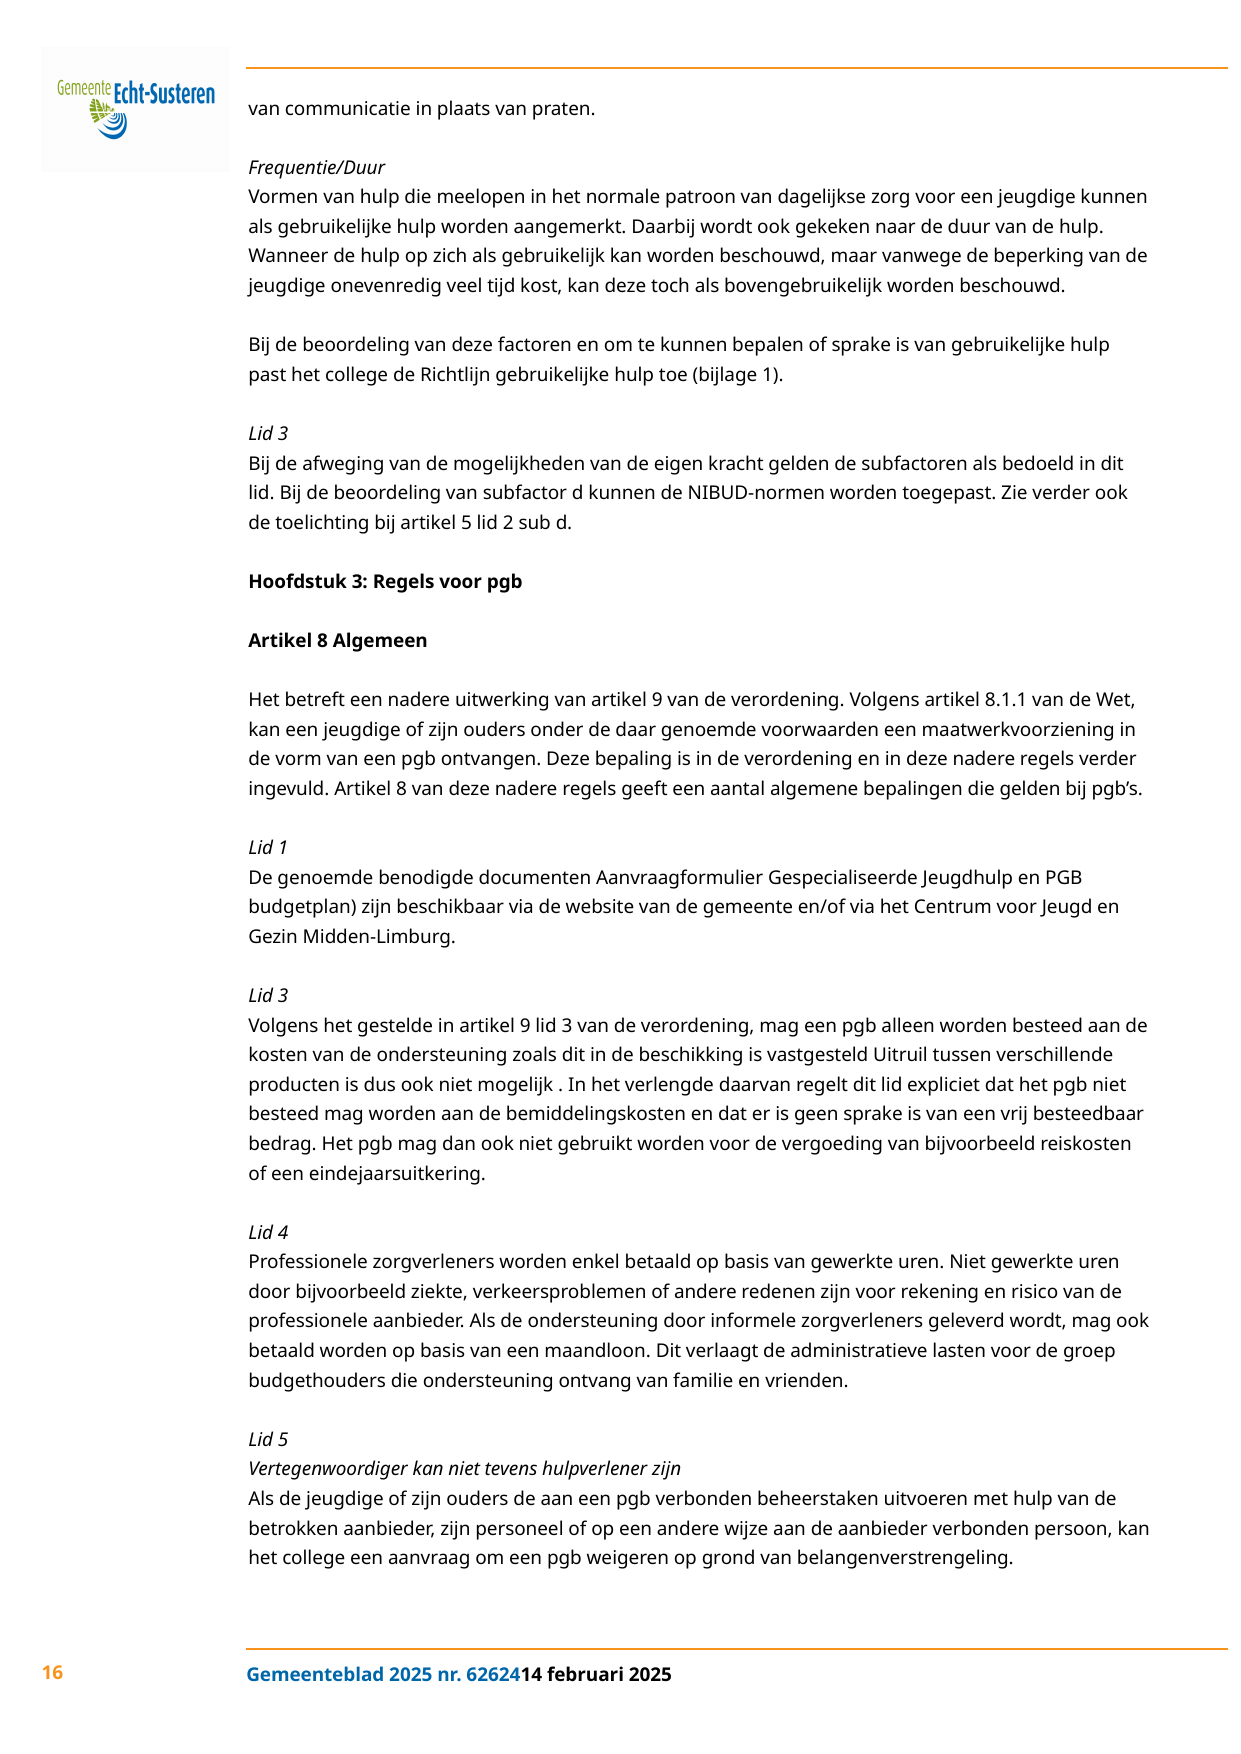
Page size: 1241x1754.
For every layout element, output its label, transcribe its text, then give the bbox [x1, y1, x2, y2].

text Als de jeugdige of zijn ouders de aan een pgb verbonden beheerstaken uitvoeren met hulp van de betrokken aanbieder, zijn personeel of op een andere wijze aan de aanbieder verbonden persoon, kan het college een aanvraag om een pgb weigeren op grond van belangenverstrengeling. [248, 1485, 1152, 1570]
text Bij de beoordeling van deze factoren en om te kunnen bepalen of sprake is van gebruikelijke hulp past het college de Richtlijn gebruikelijke hulp toe (bijlage 1). [248, 331, 1152, 387]
text Vertegenwoordiger kan niet tevens hulpverlener zijn [248, 1456, 1152, 1481]
text Lid 3 [248, 982, 1152, 1008]
text Hoofdstuk 3: Regels voor pgb [248, 568, 1152, 594]
text van communicatie in plaats van praten. [248, 95, 1152, 121]
text De genoemde benodigde documenten Aanvraagformulier Gespecialiseerde Jeugdhulp en PGB budgetplan) zijn beschikbaar via de website van de gemeente en/of via het Centrum voor Jeugd en Gezin Midden-Limburg. [248, 864, 1152, 949]
text Bij de afweging van de mogelijkheden van de eigen kracht gelden de subfactoren als bedoeld in dit lid. Bij de beoordeling van subfactor d kunnen de NIBUD-normen worden toegepast. Zie verder ook de toelichting bij artikel 5 lid 2 sub d. [248, 450, 1152, 535]
text Lid 1 [248, 834, 1152, 860]
text Volgens het gestelde in artikel 9 lid 3 van de verordening, mag een pgb alleen worden besteed aan de kosten van de ondersteuning zoals dit in de beschikking is vastgesteld Uitruil tussen verschillende producten is dus ook niet mogelijk . In het verlengde daarvan regelt dit lid expliciet dat het pgb niet besteed mag worden aan de bemiddelingskosten en dat er is geen sprake is van een vrij besteedbaar bedrag. Het pgb mag dan ook niet gebruikt worden voor de vergoeding van bijvoorbeeld reiskosten of een eindejaarsuitkering. [248, 1012, 1152, 1186]
picture [41, 47, 231, 172]
text Artikel 8 Algemeen [248, 627, 1152, 653]
text Vormen van hulp die meelopen in het normale patroon van dagelijkse zorg voor een jeugdige kunnen als gebruikelijke hulp worden aangemerkt. Daarbij wordt ook gekeken naar de duur van de hulp. Wanneer de hulp op zich als gebruikelijk kan worden beschouwd, maar vanwege de beperking van de jeugdige onevenredig veel tijd kost, kan deze toch als bovengebruikelijk worden beschouwd. [248, 183, 1152, 298]
text Lid 4 [248, 1219, 1152, 1245]
text Lid 3 [248, 420, 1152, 446]
text Lid 5 [248, 1426, 1152, 1452]
text Professionele zorgverleners worden enkel betaald op basis van gewerkte uren. Niet gewerkte uren door bijvoorbeeld ziekte, verkeersproblemen of andere redenen zijn voor rekening en risico van de professionele aanbieder. Als de ondersteuning door informele zorgverleners geleverd wordt, mag ook betaald worden op basis van een maandloon. Dit verlaagt de administratieve lasten voor de groep budgethouders die ondersteuning ontvang van familie en vrienden. [248, 1248, 1152, 1393]
text Frequentie/Duur [248, 154, 1152, 180]
text Het betreft een nadere uitwerking van artikel 9 van de verordening. Volgens artikel 8.1.1 van de Wet, kan een jeugdige of zijn ouders onder de daar genoemde voorwaarden een maatwerkvoorziening in de vorm van een pgb ontvangen. Deze bepaling is in de verordening en in deze nadere regels verder ingevuld. Artikel 8 van deze nadere regels geeft een aantal algemene bepalingen die gelden bij pgb’s. [248, 686, 1152, 801]
